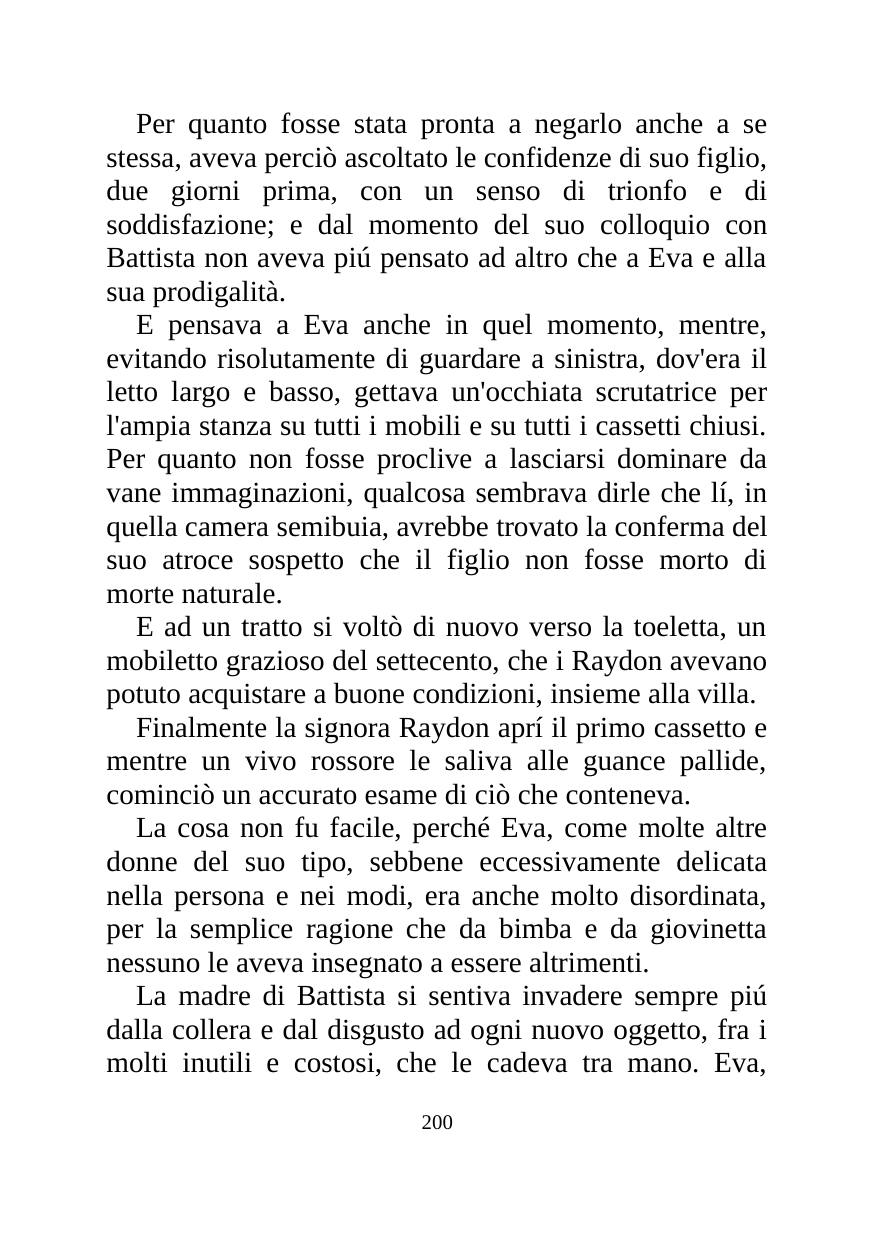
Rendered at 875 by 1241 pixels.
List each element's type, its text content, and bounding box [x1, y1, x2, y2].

text E ad un tratto si voltò di nuovo verso la toeletta, un mobiletto grazioso del settecento, che i Raydon avevano potuto acquistare a buone condizioni, insieme alla villa. [106, 609, 768, 710]
text Finalmente la signora Raydon aprí il primo cassetto e mentre un vivo rossore le saliva alle guance pallide, cominciò un accurato esame di ciò che conteneva. [106, 710, 768, 811]
text Per quanto fosse stata pronta a negarlo anche a se stessa, aveva perciò ascoltato le confidenze di suo figlio, due giorni prima, con un senso di trionfo e di soddisfazione; e dal momento del suo colloquio con Battista non aveva piú pensato ad altro che a Eva e alla sua prodigalità. [106, 106, 768, 307]
text E pensava a Eva anche in quel momento, mentre, evitando risolutamente di guardare a sinistra, dov'era il letto largo e basso, gettava un'occhiata scrutatrice per l'ampia stanza su tutti i mobili e su tutti i cassetti chiusi. Per quanto non fosse proclive a lasciarsi dominare da vane immaginazioni, qualcosa sembrava dirle che lí, in quella camera semibuia, avrebbe trovato la conferma del suo atroce sospetto che il figlio non fosse morto di morte naturale. [106, 307, 768, 609]
text La madre di Battista si sentiva invadere sempre piú dalla collera e dal disgusto ad ogni nuovo oggetto, fra i molti inutili e costosi, che le cadeva tra mano. Eva, [106, 978, 768, 1079]
text La cosa non fu facile, perché Eva, come molte altre donne del suo tipo, sebbene eccessivamente delicata nella persona e nei modi, era anche molto disordinata, per la semplice ragione che da bimba e da giovinetta nessuno le aveva insegnato a essere altrimenti. [106, 811, 768, 978]
